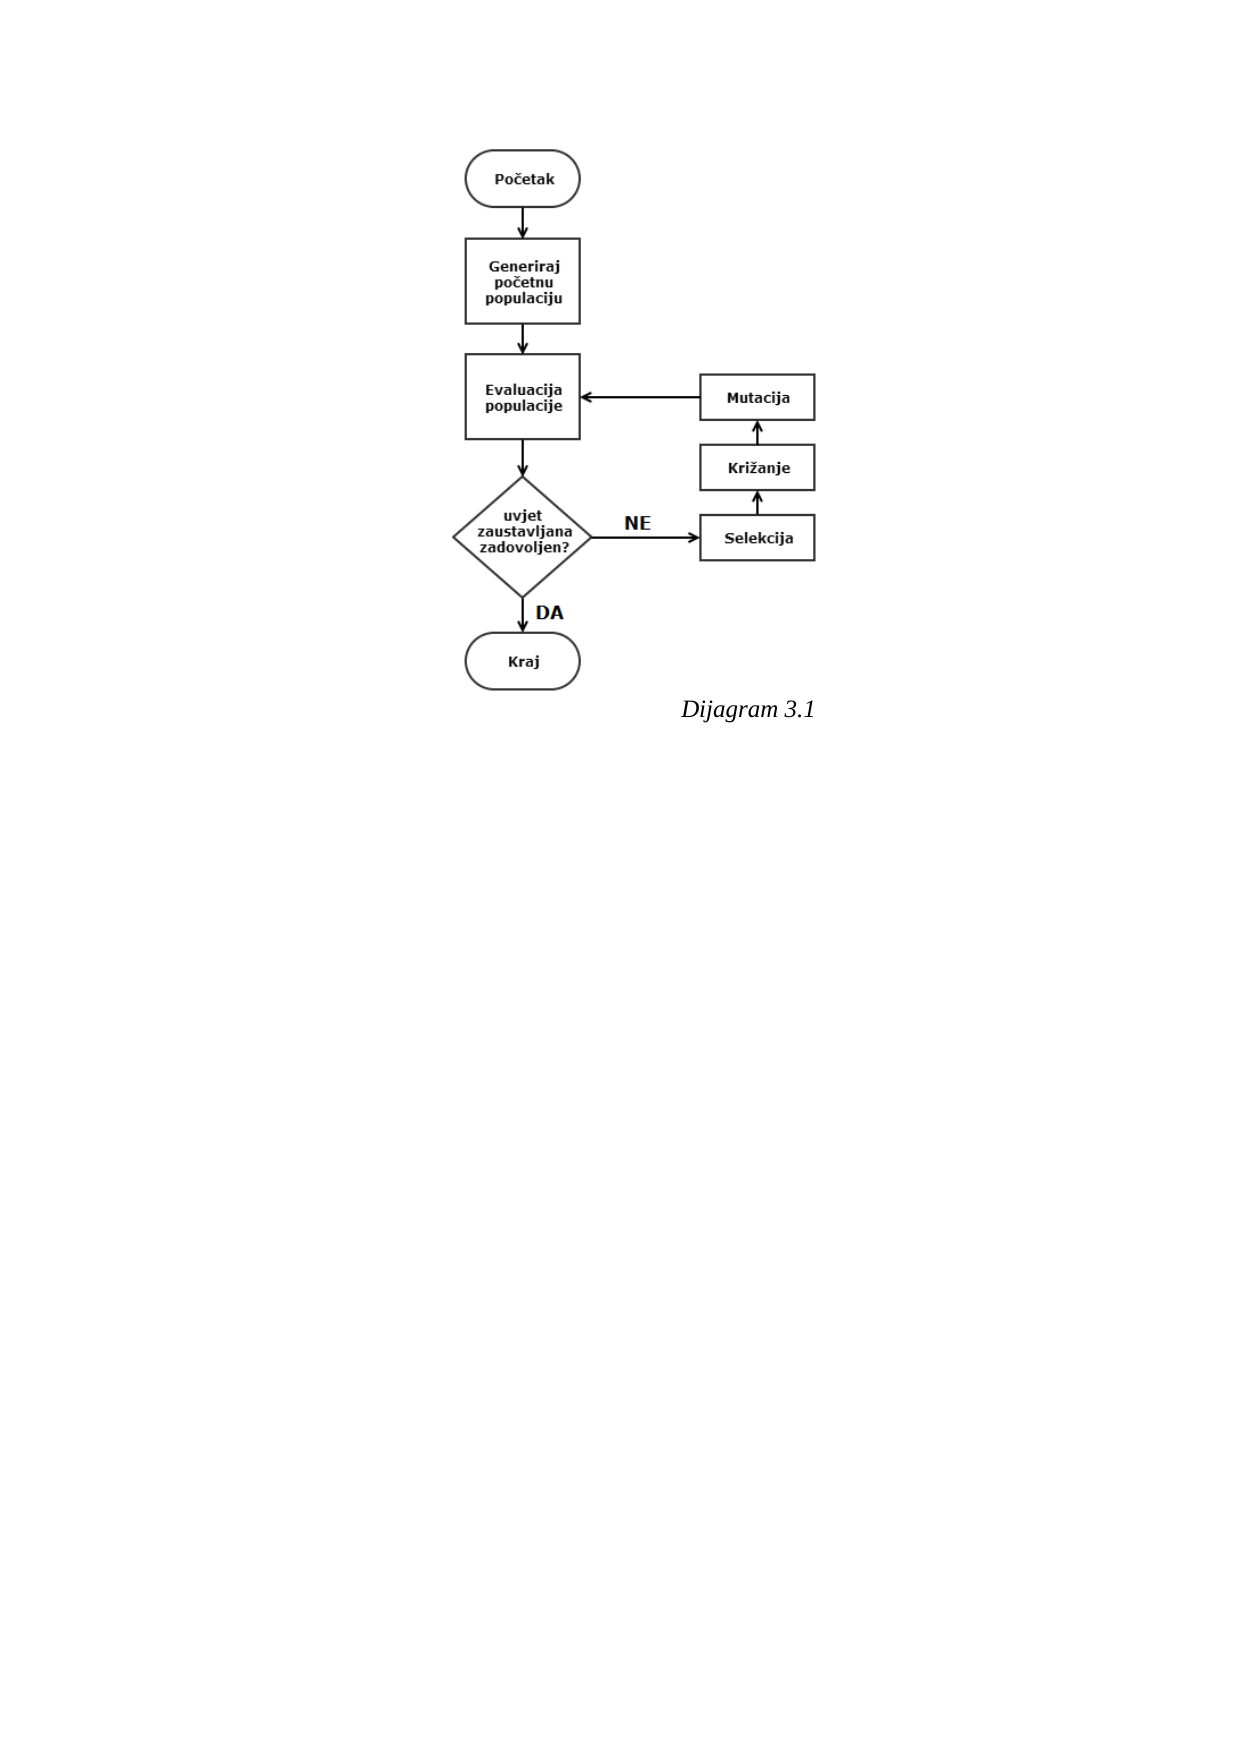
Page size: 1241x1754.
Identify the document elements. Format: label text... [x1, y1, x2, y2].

picture [451, 147, 818, 694]
text Dijagram 3.1 [452, 694, 818, 723]
